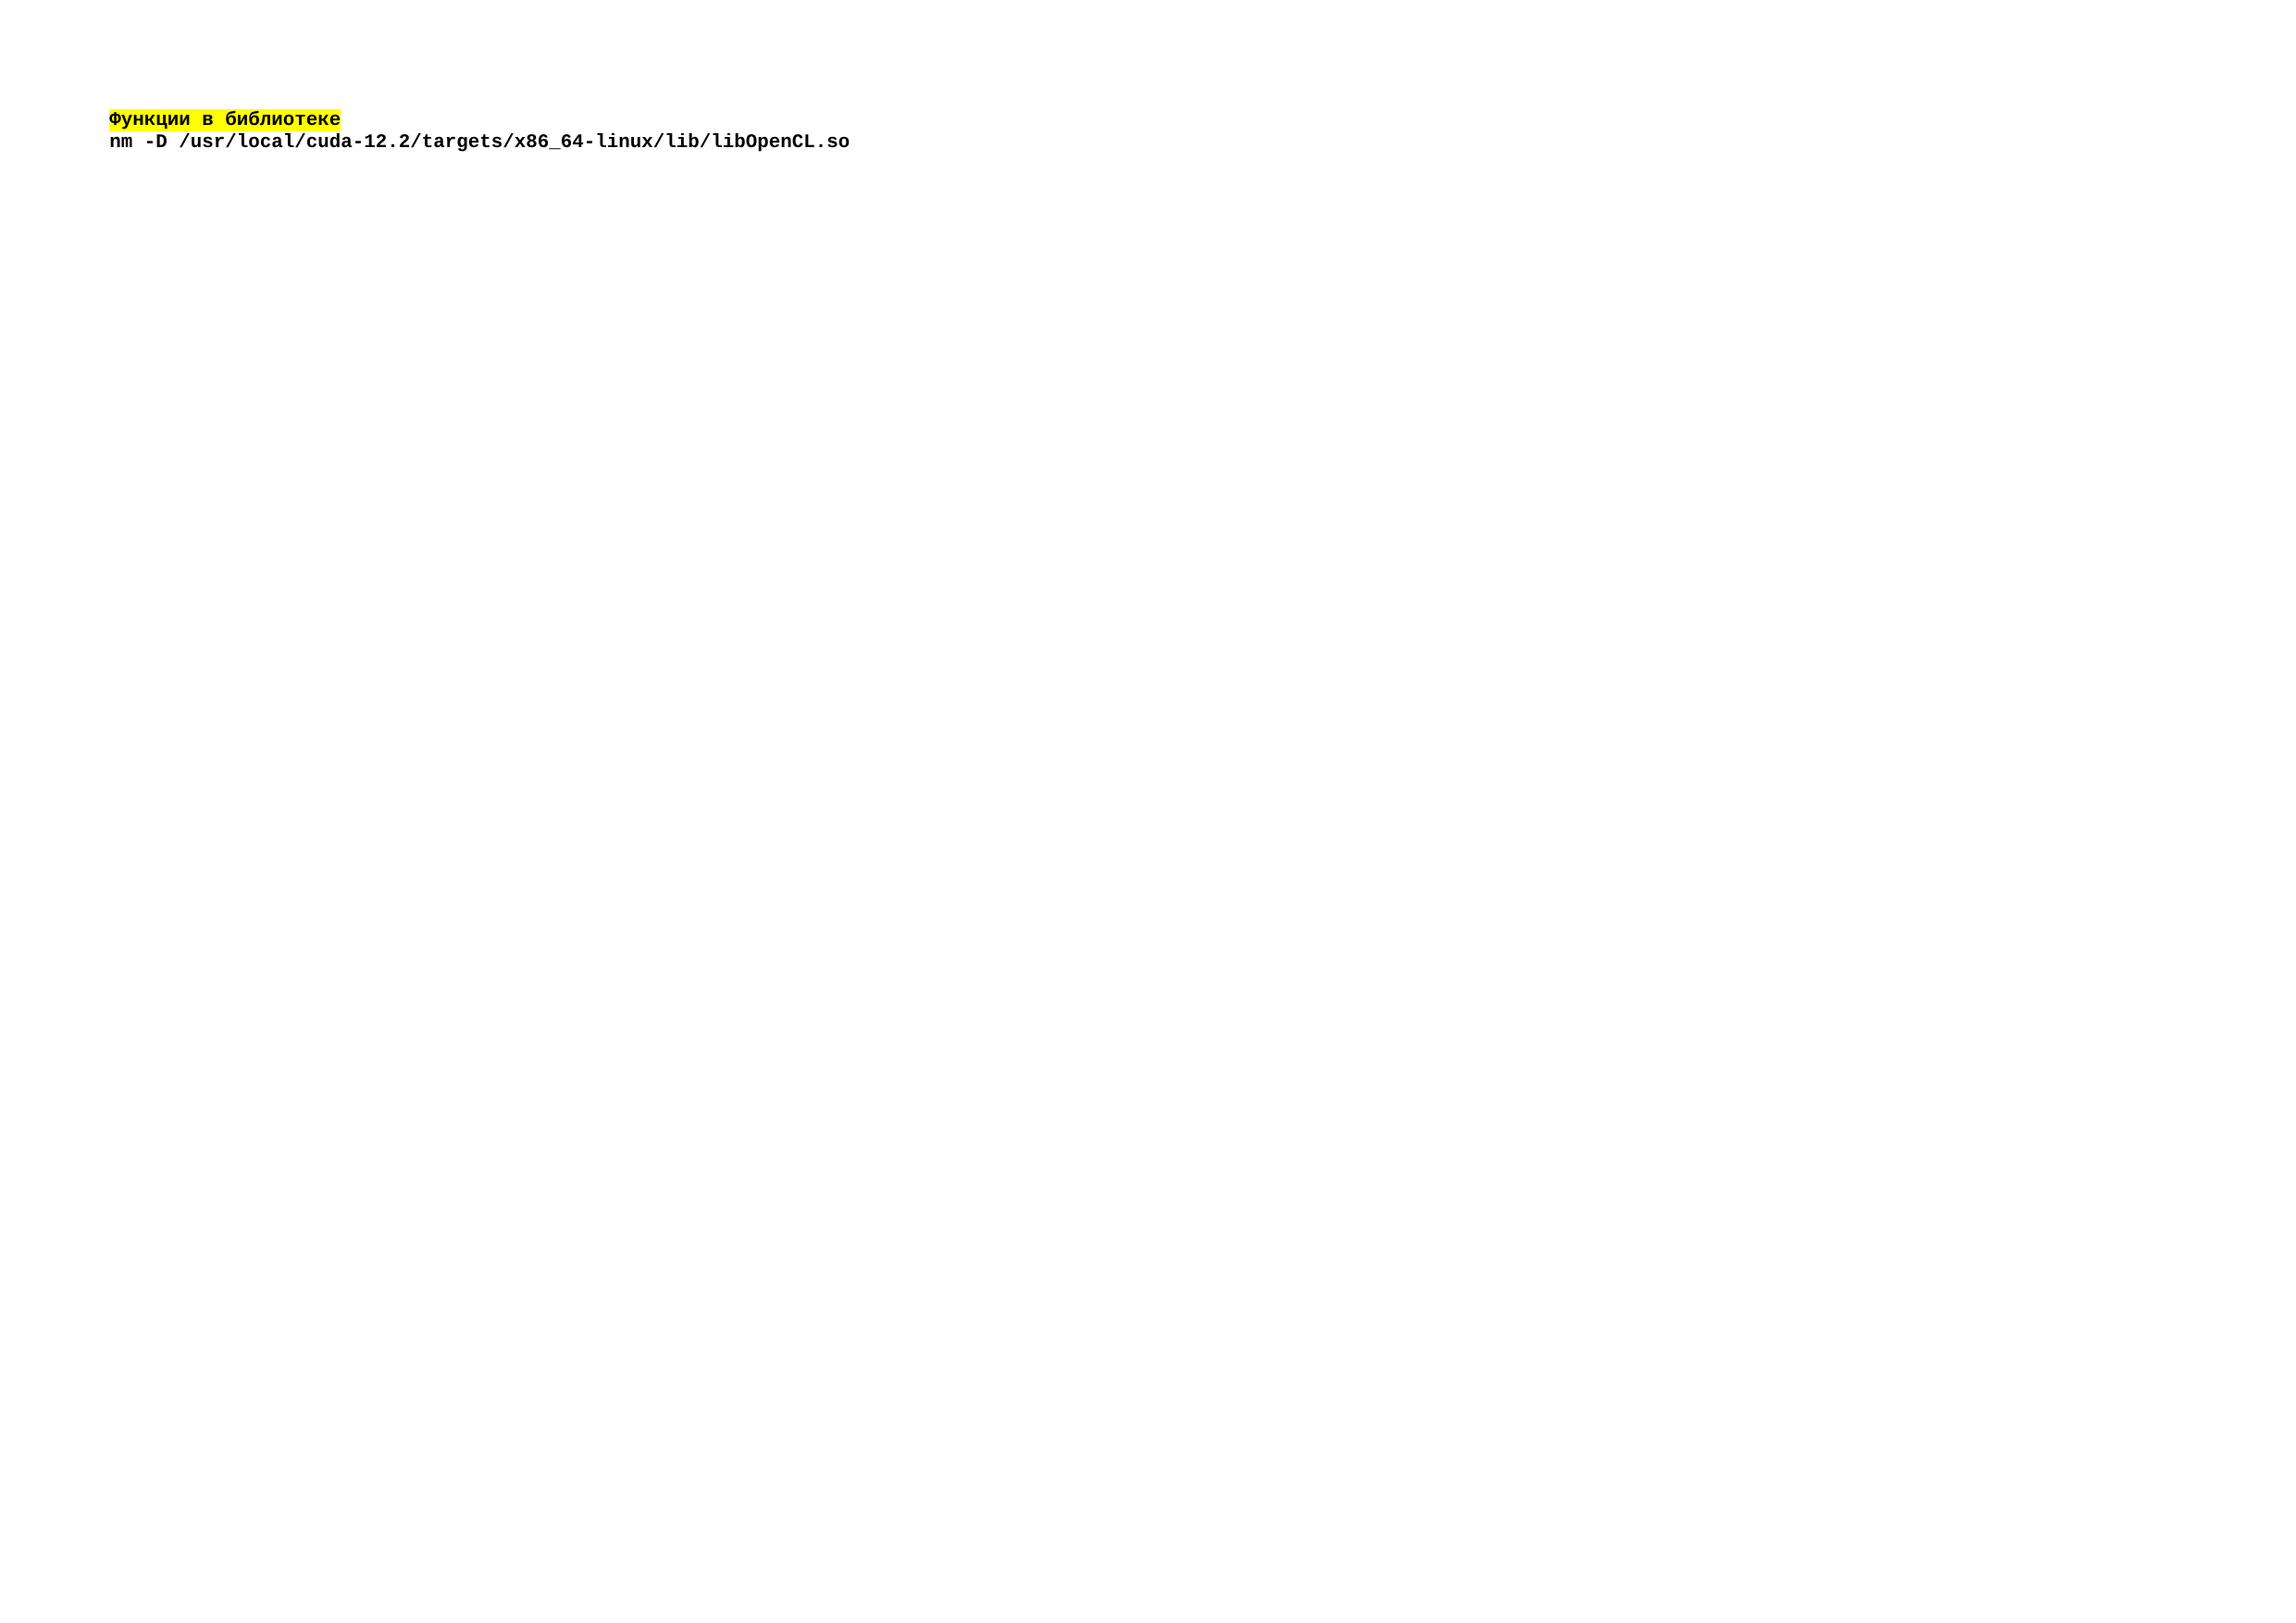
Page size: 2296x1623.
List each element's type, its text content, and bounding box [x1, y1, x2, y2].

text Функции в библиотеке [109, 109, 2186, 131]
text nm -D /usr/local/cuda-12.2/targets/x86_64-linux/lib/libOpenCL.so [109, 131, 2186, 153]
